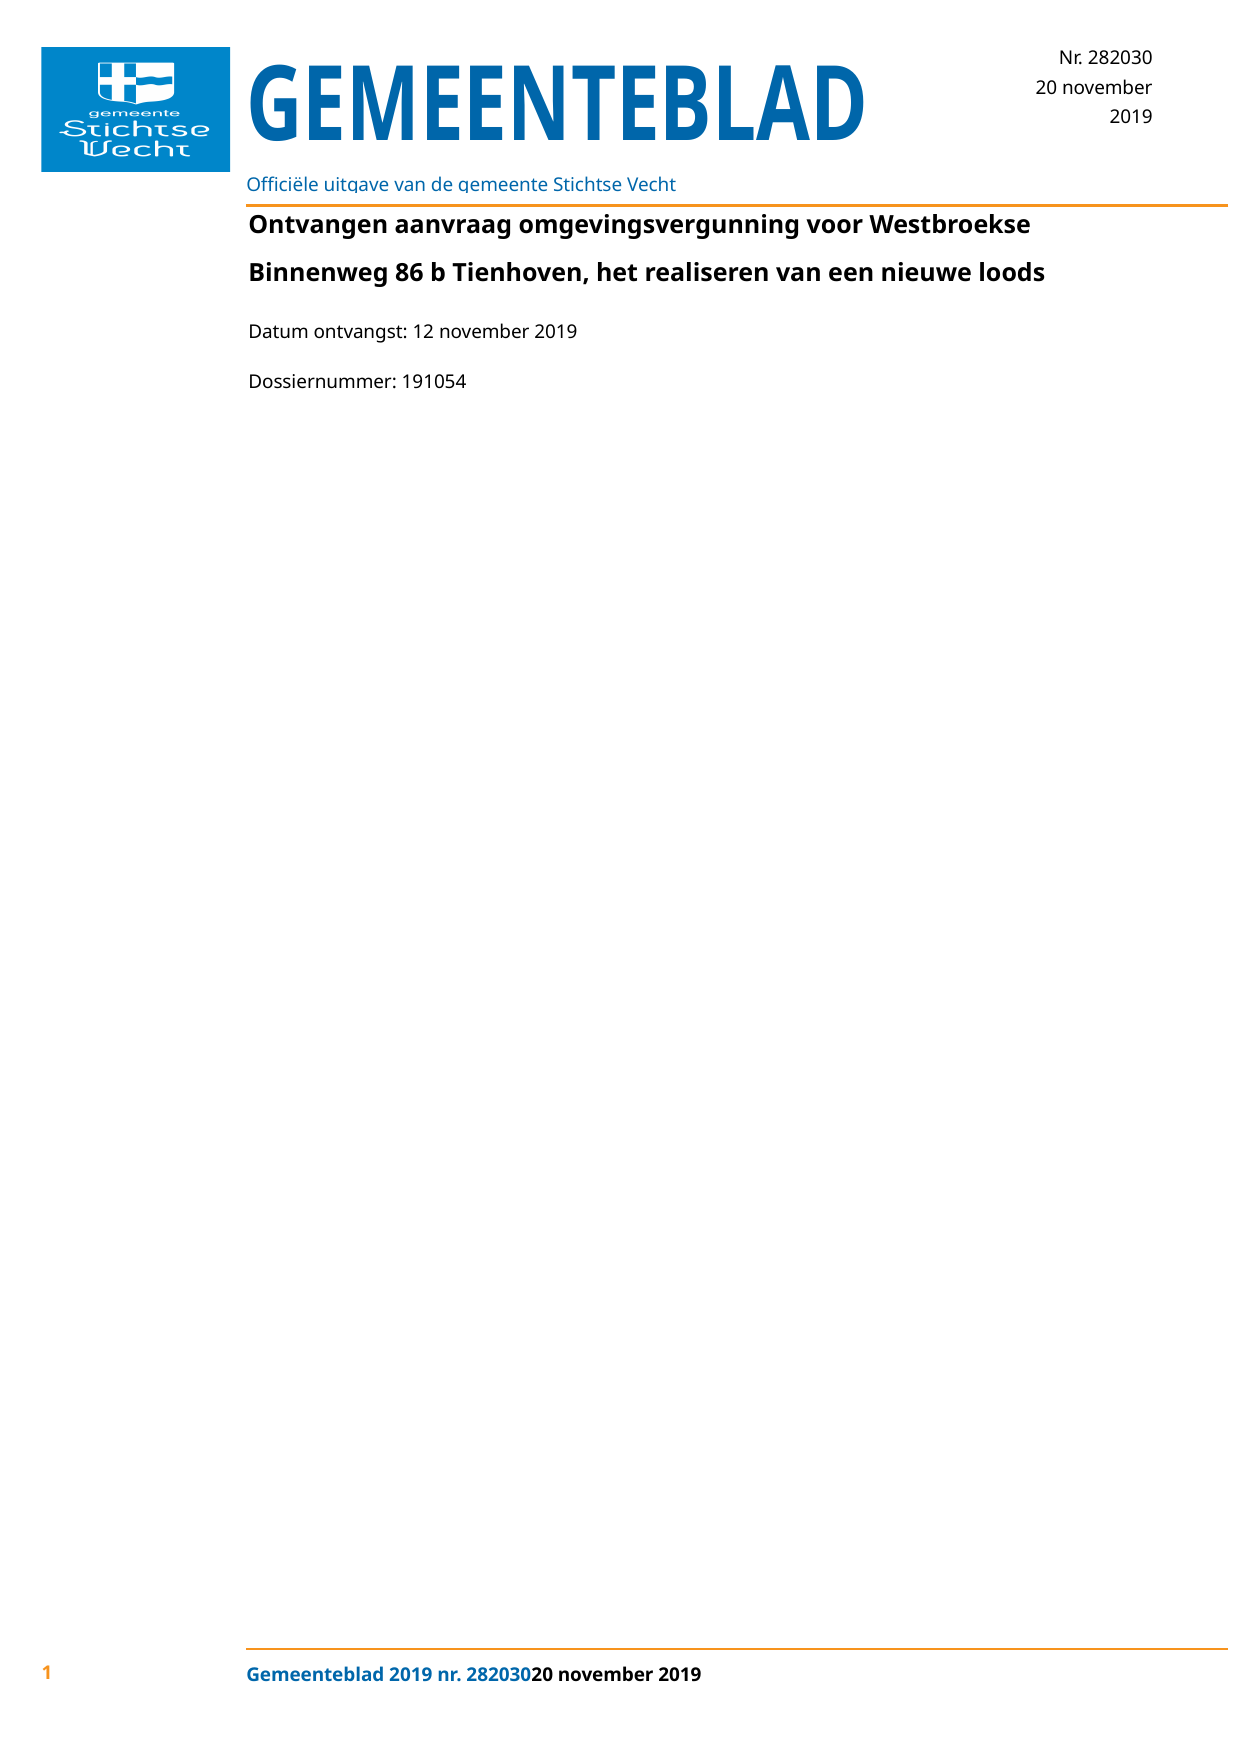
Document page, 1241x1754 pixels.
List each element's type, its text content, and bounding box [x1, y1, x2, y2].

text Datum ontvangst: 12 november 2019 [248, 318, 1152, 344]
picture [137, 63, 174, 103]
picture [99, 63, 135, 101]
text Dossiernummer: 191054 [248, 368, 1152, 394]
text Ontvangen aanvraag omgevingsvergunning voor Westbroekse Binnenweg 86 b Tienhoven, het realiseren van een nieuwe loods [248, 207, 1152, 288]
